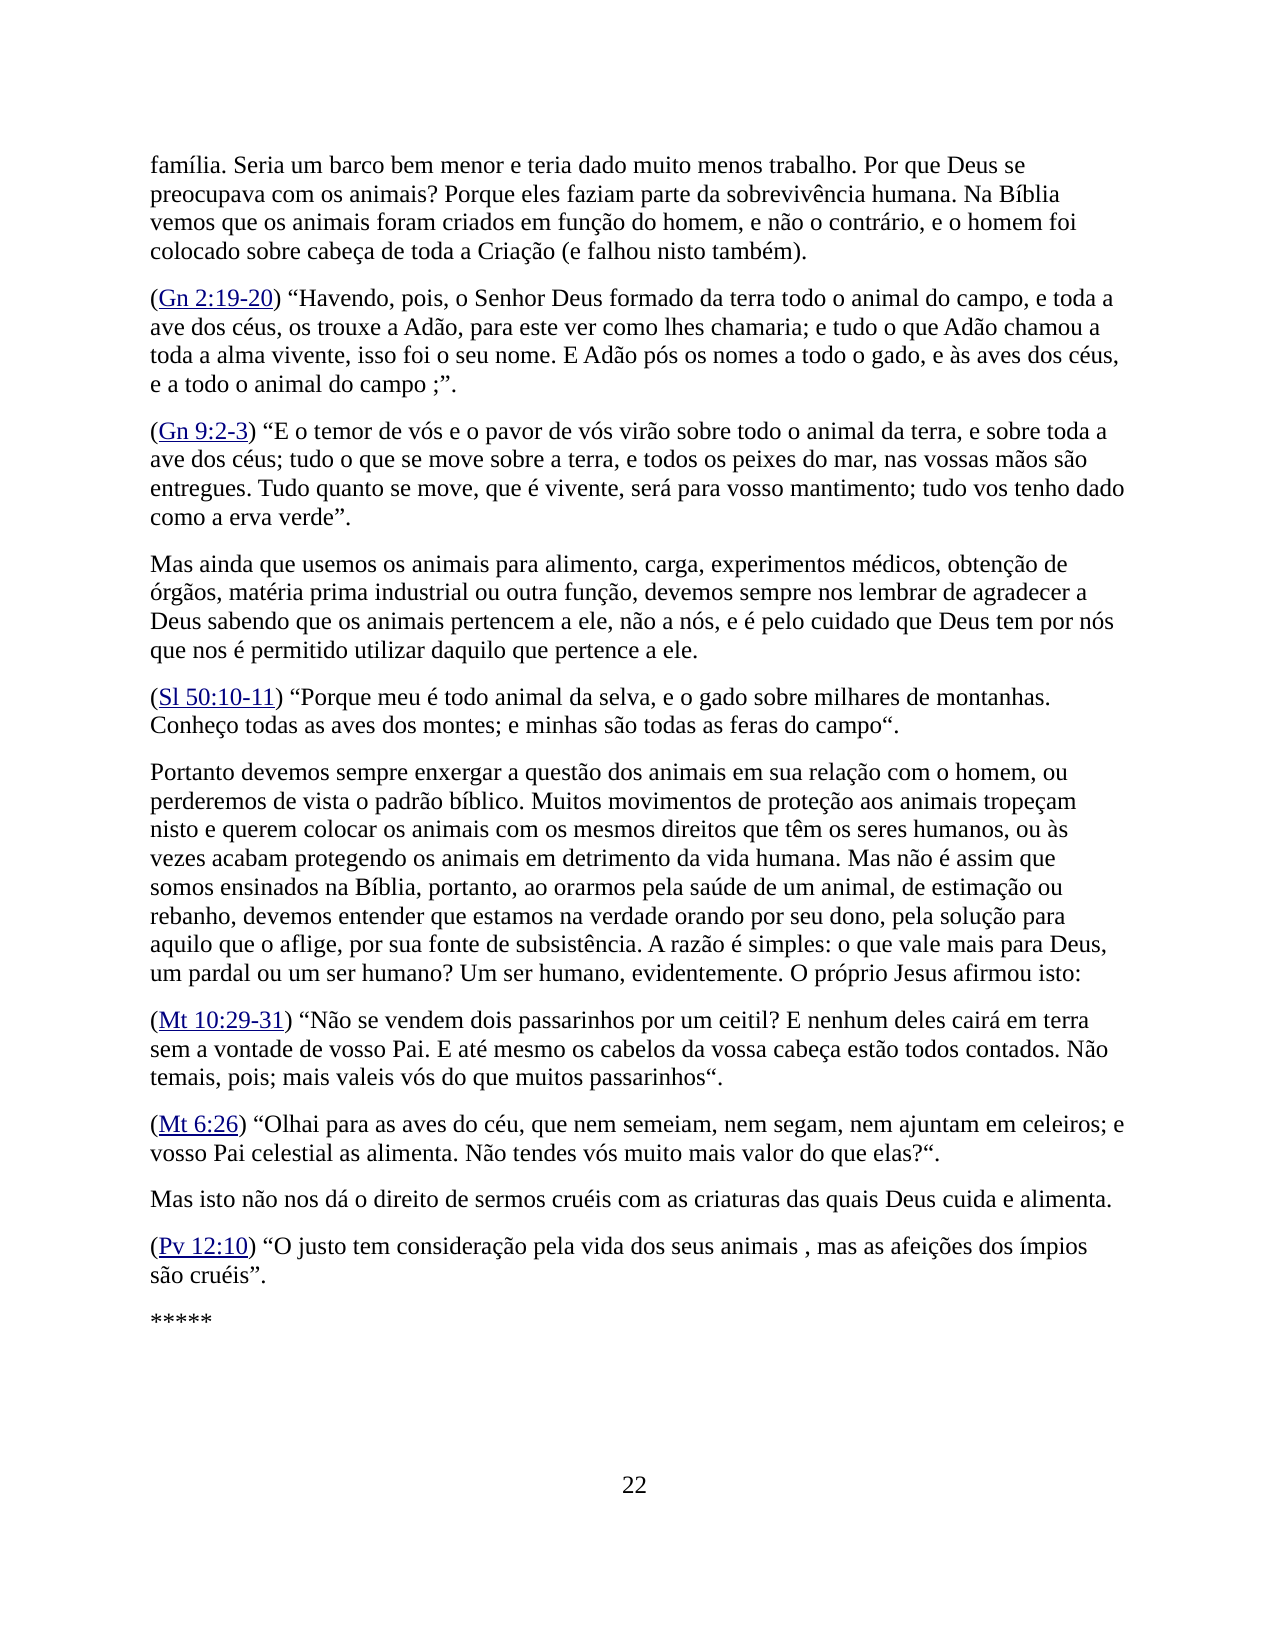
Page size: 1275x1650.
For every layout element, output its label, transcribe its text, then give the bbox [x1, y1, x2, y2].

text (Mt 6:26) “Olhai para as aves do céu, que nem semeiam, nem segam, nem ajuntam em celeiros; e vosso Pai celestial as alimenta. Não tendes vós muito mais valor do que elas?“. [150, 1109, 1125, 1167]
text (Gn 9:2-3) “E o temor de vós e o pavor de vós virão sobre todo o animal da terra, e sobre toda a ave dos céus; tudo o que se move sobre a terra, e todos os peixes do mar, nas vossas mãos são entregues. Tudo quanto se move, que é vivente, será para vosso mantimento; tudo vos tenho dado como a erva verde”. [150, 416, 1125, 531]
text (Pv 12:10) “O justo tem consideração pela vida dos seus animais , mas as afeições dos ímpios são cruéis”. [150, 1231, 1125, 1289]
text Mas ainda que usemos os animais para alimento, carga, experimentos médicos, obtenção de órgãos, matéria prima industrial ou outra função, devemos sempre nos lembrar de agradecer a Deus sabendo que os animais pertencem a ele, não a nós, e é pelo cuidado que Deus tem por nós que nos é permitido utilizar daquilo que pertence a ele. [150, 549, 1125, 664]
text (Sl 50:10-11) “Porque meu é todo animal da selva, e o gado sobre milhares de montanhas. Conheço todas as aves dos montes; e minhas são todas as feras do campo“. [150, 682, 1125, 739]
text família. Seria um barco bem menor e teria dado muito menos trabalho. Por que Deus se preocupava com os animais? Porque eles faziam parte da sobrevivência humana. Na Bíblia vemos que os animais foram criados em função do homem, e não o contrário, e o homem foi colocado sobre cabeça de toda a Criação (e falhou nisto também). [150, 150, 1125, 265]
text Mas isto não nos dá o direito de sermos cruéis com as criaturas das quais Deus cuida e alimenta. [150, 1184, 1125, 1213]
text (Mt 10:29-31) “Não se vendem dois passarinhos por um ceitil? E nenhum deles cairá em terra sem a vontade de vosso Pai. E até mesmo os cabelos da vossa cabeça estão todos contados. Não temais, pois; mais valeis vós do que muitos passarinhos“. [150, 1005, 1125, 1091]
text (Gn 2:19-20) “Havendo, pois, o Senhor Deus formado da terra todo o animal do campo, e toda a ave dos céus, os trouxe a Adão, para este ver como lhes chamaria; e tudo o que Adão chamou a toda a alma vivente, isso foi o seu nome. E Adão pós os nomes a todo o gado, e às aves dos céus, e a todo o animal do campo ;”. [150, 283, 1125, 398]
text Portanto devemos sempre enxergar a questão dos animais em sua relação com o homem, ou perderemos de vista o padrão bíblico. Muitos movimentos de proteção aos animais tropeçam nisto e querem colocar os animais com os mesmos direitos que têm os seres humanos, ou às vezes acabam protegendo os animais em detrimento da vida humana. Mas não é assim que somos ensinados na Bíblia, portanto, ao orarmos pela saúde de um animal, de estimação ou rebanho, devemos entender que estamos na verdade orando por seu dono, pela solução para aquilo que o aflige, por sua fonte de subsistência. A razão é simples: o que vale mais para Deus, um pardal ou um ser humano? Um ser humano, evidentemente. O próprio Jesus afirmou isto: [150, 757, 1125, 987]
text ***** [150, 1307, 1125, 1335]
